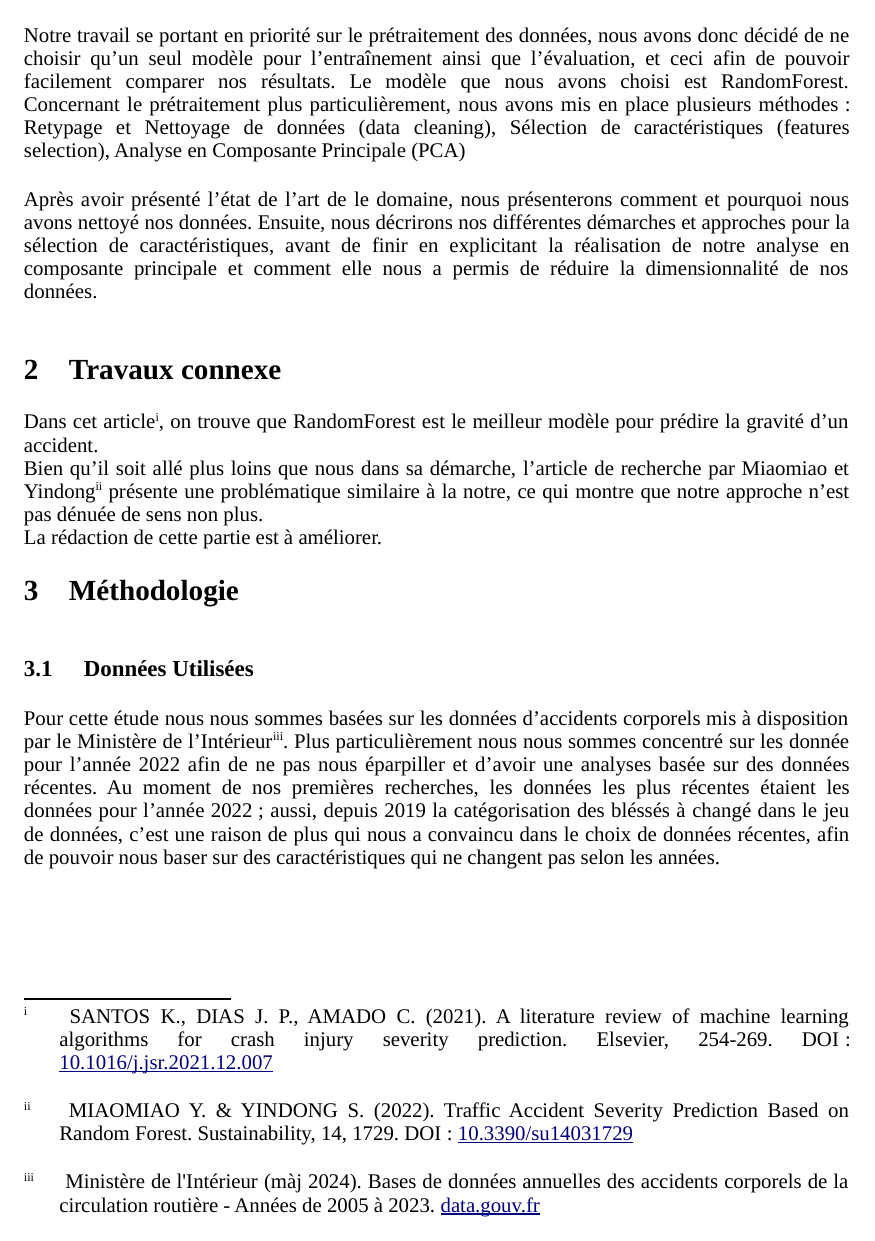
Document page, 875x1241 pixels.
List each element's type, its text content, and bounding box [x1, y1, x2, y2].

subtitle Données Utilisées [24, 656, 850, 682]
subtitle Travaux connexe [24, 353, 850, 385]
text Ministère de l'Intérieur (màj 2024). Bases de données annuelles des accidents corporels de la circulation routière - Années de 2005 à 2023. data.gouv.fr [24, 1170, 850, 1217]
subtitle Méthodologie [24, 574, 850, 606]
text Après avoir présenté l’état de l’art de le domaine, nous présenterons comment et pourquoi nous avons nettoyé nos données. Ensuite, nous décrirons nos différentes démarches et approches pour la sélection de caractéristiques, avant de finir en explicitant la réalisation de notre analyse en composante principale et comment elle nous a permis de réduire la dimensionnalité de nos données. [24, 187, 850, 303]
text Pour cette étude nous nous sommes basées sur les données d’accidents corporels mis à disposition par le Ministère de l’Intérieur. Plus particulièrement nous nous sommes concentré sur les donnée pour l’année 2022 afin de ne pas nous éparpiller et d’avoir une analyses basée sur des données récentes. Au moment de nos premières recherches, les données les plus récentes étaient les données pour l’année 2022 ; aussi, depuis 2019 la catégorisation des bléssés à changé dans le jeu de données, c’est une raison de plus qui nous a convaincu dans le choix de données récentes, afin de pouvoir nous baser sur des caractéristiques qui ne changent pas selon les années. [24, 707, 850, 869]
text SANTOS K., DIAS J. P., AMADO C. (2021). A literature review of machine learning algorithms for crash injury severity prediction. Elsevier, 254-269. DOI : 10.1016/j.jsr.2021.12.007 [24, 1005, 850, 1074]
text Notre travail se portant en priorité sur le prétraitement des données, nous avons donc décidé de ne choisir qu’un seul modèle pour l’entraînement ainsi que l’évaluation, et ceci afin de pouvoir facilement comparer nos résultats. Le modèle que nous avons choisi est RandomForest. Concernant le prétraitement plus particulièrement, nous avons mis en place plusieurs méthodes : Retypage et Nettoyage de données (data cleaning), Sélection de caractéristiques (features selection), Analyse en Composante Principale (PCA) [24, 24, 850, 162]
text MIAOMIAO Y. & YINDONG S. (2022). Traffic Accident Severity Prediction Based on Random Forest. Sustainability, 14, 1729. DOI : 10.3390/su14031729 [24, 1099, 850, 1145]
text Dans cet article, on trouve que RandomForest est le meilleur modèle pour prédire la gravité d’un accident. [24, 410, 850, 457]
text Bien qu’il soit allé plus loins que nous dans sa démarche, l’article de recherche par Miaomiao et Yindong présente une problématique similaire à la notre, ce qui montre que notre approche n’est pas dénuée de sens non plus. [24, 457, 850, 526]
text La rédaction de cette partie est à améliorer. [24, 526, 850, 549]
